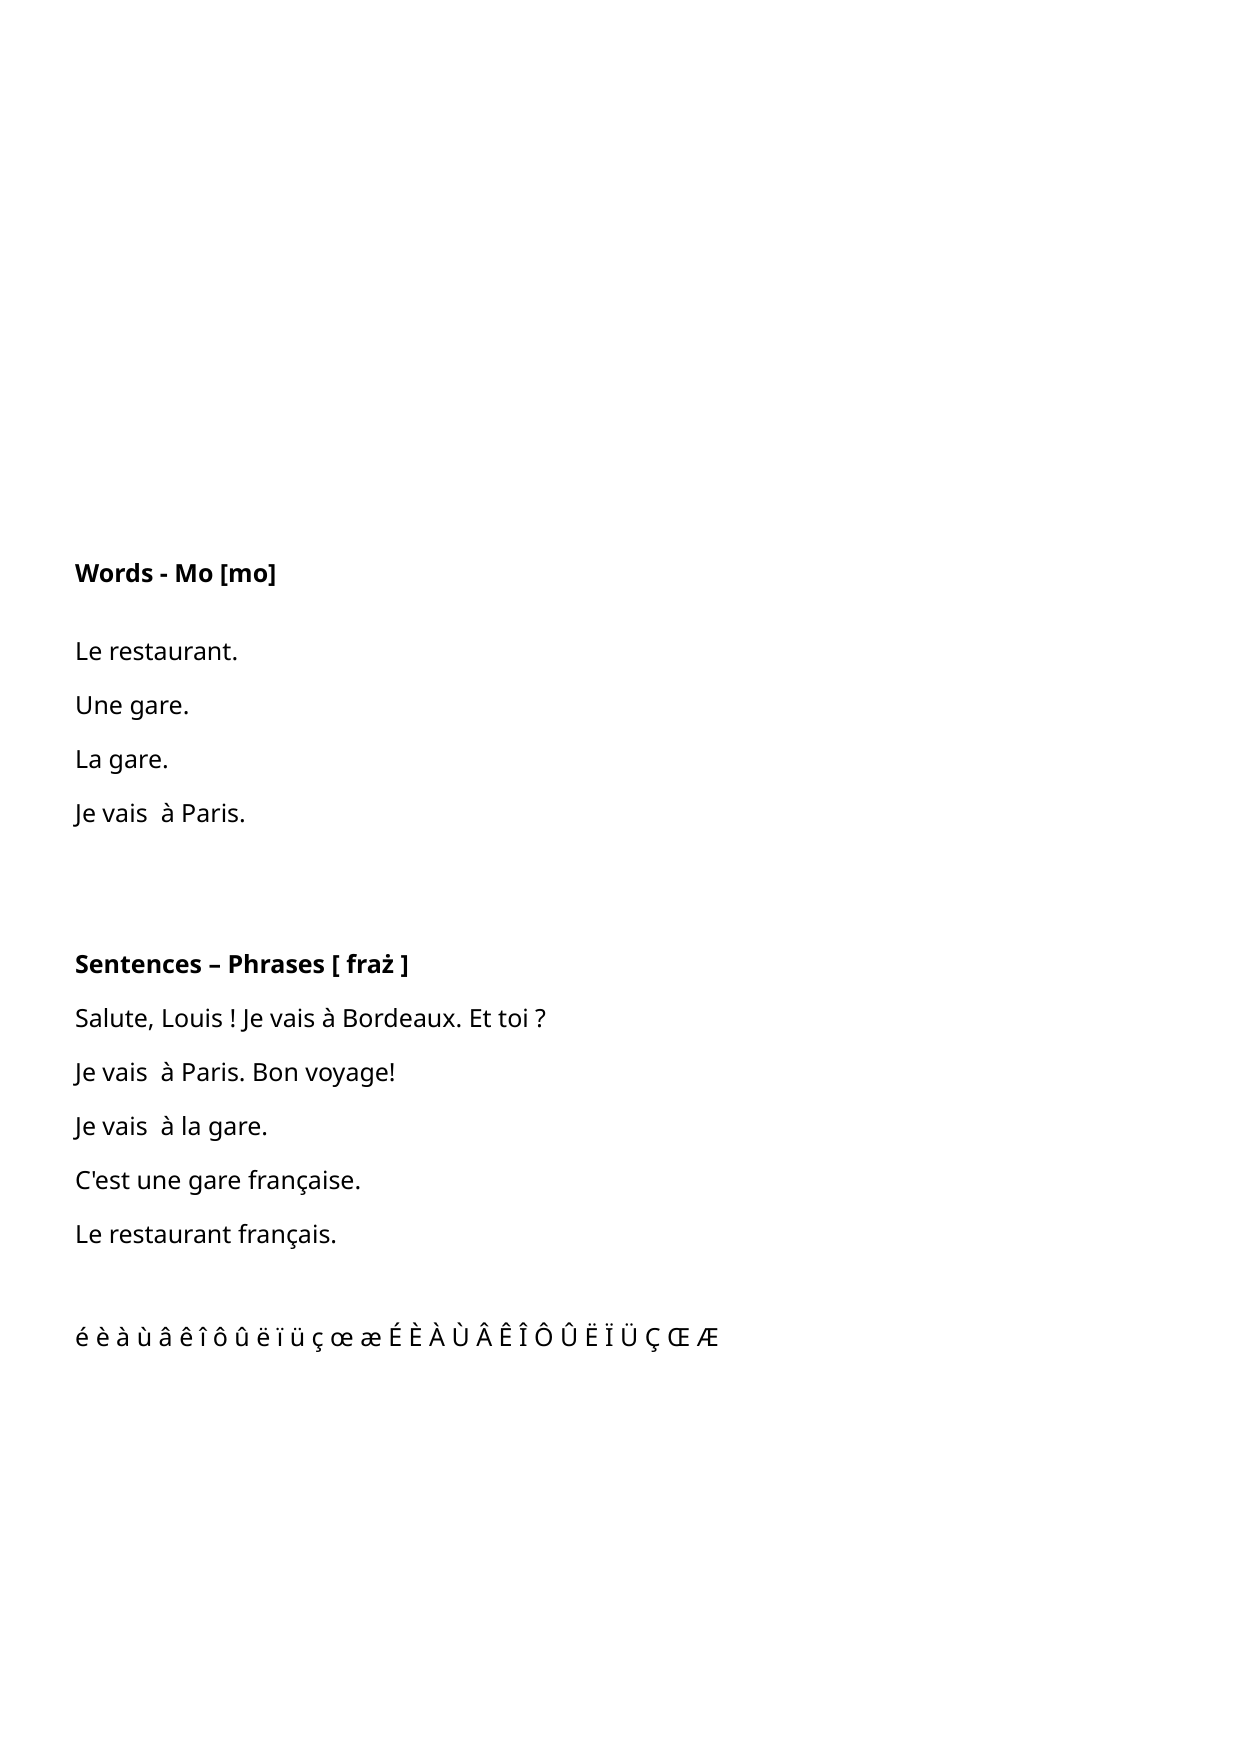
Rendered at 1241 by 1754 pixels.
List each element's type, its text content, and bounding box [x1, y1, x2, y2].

text C'est une gare française. [75, 1163, 1165, 1197]
text é è à ù â ê î ô û ë ï ü ç œ æ É È À Ù Â Ê Î Ô Û Ë Ï Ü Ç Œ Æ [75, 1319, 1165, 1353]
text La gare. [75, 742, 1165, 776]
text Salute, Louis ! Je vais à Bordeaux. Et toi ? [75, 1000, 1165, 1034]
text Le restaurant français. [75, 1217, 1165, 1251]
text Sentences – Phrases [ fraż ] [75, 946, 1165, 980]
text Je vais à Paris. Bon voyage! [75, 1054, 1165, 1089]
text Une gare. [75, 688, 1165, 722]
text Words - Mo [mo] Le restaurant. [75, 555, 1165, 668]
text Je vais à Paris. [75, 796, 1165, 830]
text Je vais à la gare. [75, 1109, 1165, 1143]
